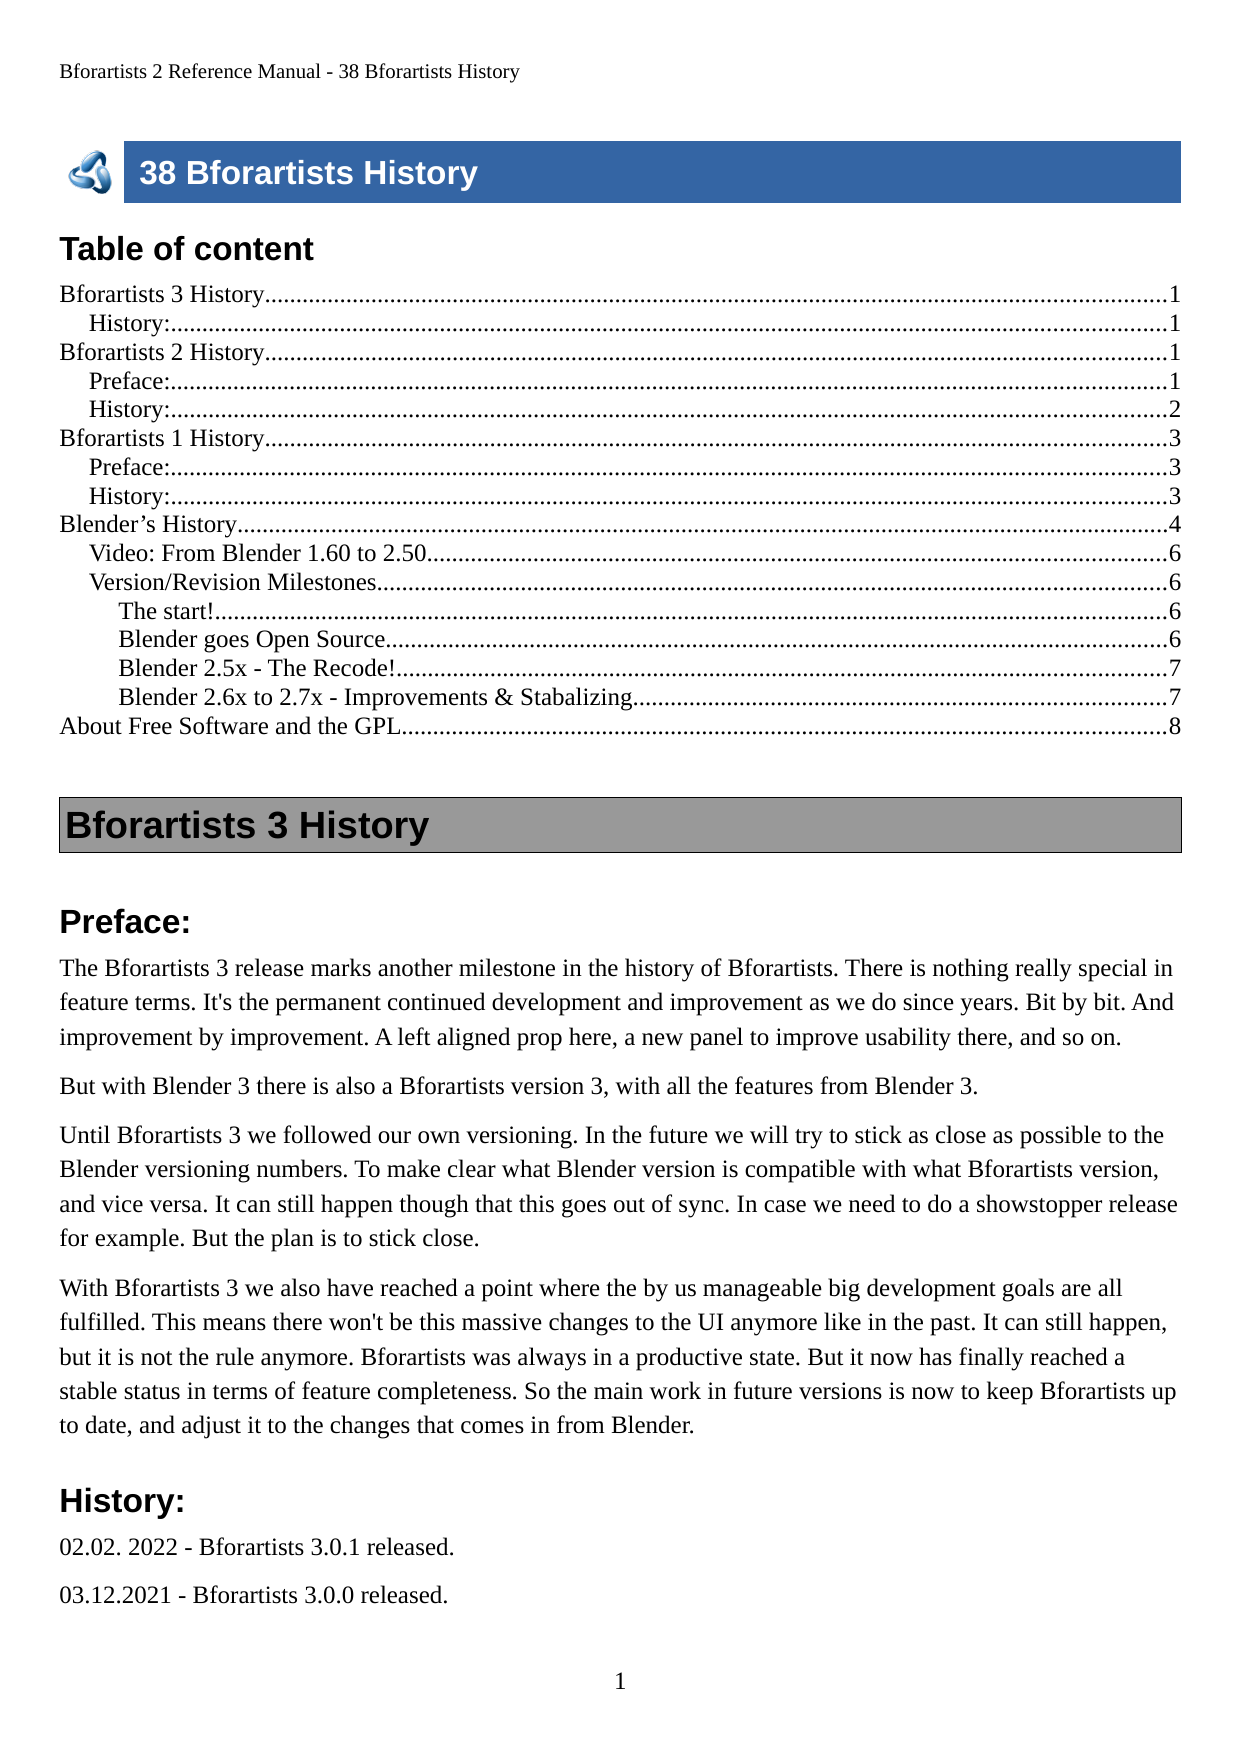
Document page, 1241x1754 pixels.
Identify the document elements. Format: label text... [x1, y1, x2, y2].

text But with Blender 3 there is also a Bforartists version 3, with all the features from Blender 3. [59, 1071, 1181, 1100]
text 02.02. 2022 - Bforartists 3.0.1 released. [59, 1532, 1181, 1560]
text Until Bforartists 3 we followed our own versioning. In the future we will try to stick as close as possible to the Blender versioning numbers. To make clear what Blender version is compatible with what Bforartists version, and vice versa. It can still happen though that this goes out of sync. In case we need to do a showstopper release for example. But the plan is to stick close. [59, 1120, 1181, 1252]
text Bforartists 1 History 3 [59, 423, 1181, 452]
text About Free Software and the GPL 8 [59, 711, 1181, 739]
text Blender 2.6x to 2.7x - Improvements & Stabalizing 7 [118, 682, 1181, 711]
text Blender 2.5x - The Recode! 7 [118, 653, 1181, 682]
text 03.12.2021 - Bforartists 3.0.0 released. [59, 1581, 1181, 1609]
text History: 3 [88, 481, 1181, 509]
subtitle Preface: [59, 902, 1181, 941]
text With Bforartists 3 we also have reached a point where the by us manageable big development goals are all fulfilled. This means there won't be this massive changes to the UI anymore like in the past. It can still happen, but it is not the rule anymore. Bforartists was always in a productive state. But it now has finally reached a stable status in terms of feature completeness. So the main work in future versions is now to keep Bforartists up to date, and adjust it to the changes that comes in from Blender. [59, 1273, 1181, 1439]
text Video: From Blender 1.60 to 2.50 6 [88, 538, 1181, 567]
text Preface: 1 [88, 366, 1181, 394]
text Version/Revision Milestones 6 [88, 567, 1181, 596]
text Bforartists 2 History 1 [59, 337, 1181, 366]
subtitle History: [59, 1480, 1181, 1519]
text History: 1 [88, 308, 1181, 337]
text Blender’s History 4 [59, 509, 1181, 538]
subtitle Table of content [59, 228, 1181, 267]
table_header [59, 141, 124, 203]
text Preface: 3 [88, 452, 1181, 481]
text The start! 6 [118, 596, 1181, 624]
text Bforartists 3 History 1 [59, 279, 1181, 308]
text The Bforartists 3 release marks another milestone in the history of Bforartists. There is nothing really special in feature terms. It's the permanent continued development and improvement as we do since years. Bit by bit. And improvement by improvement. A left aligned prop here, a new panel to improve usability there, and so on. [59, 953, 1181, 1051]
table_header 38 Bforartists History [124, 141, 1181, 203]
text Blender goes Open Source 6 [118, 624, 1181, 653]
text History: 2 [88, 394, 1181, 423]
picture [65, 147, 114, 197]
table_header Bforartists 3 History [60, 798, 1181, 852]
